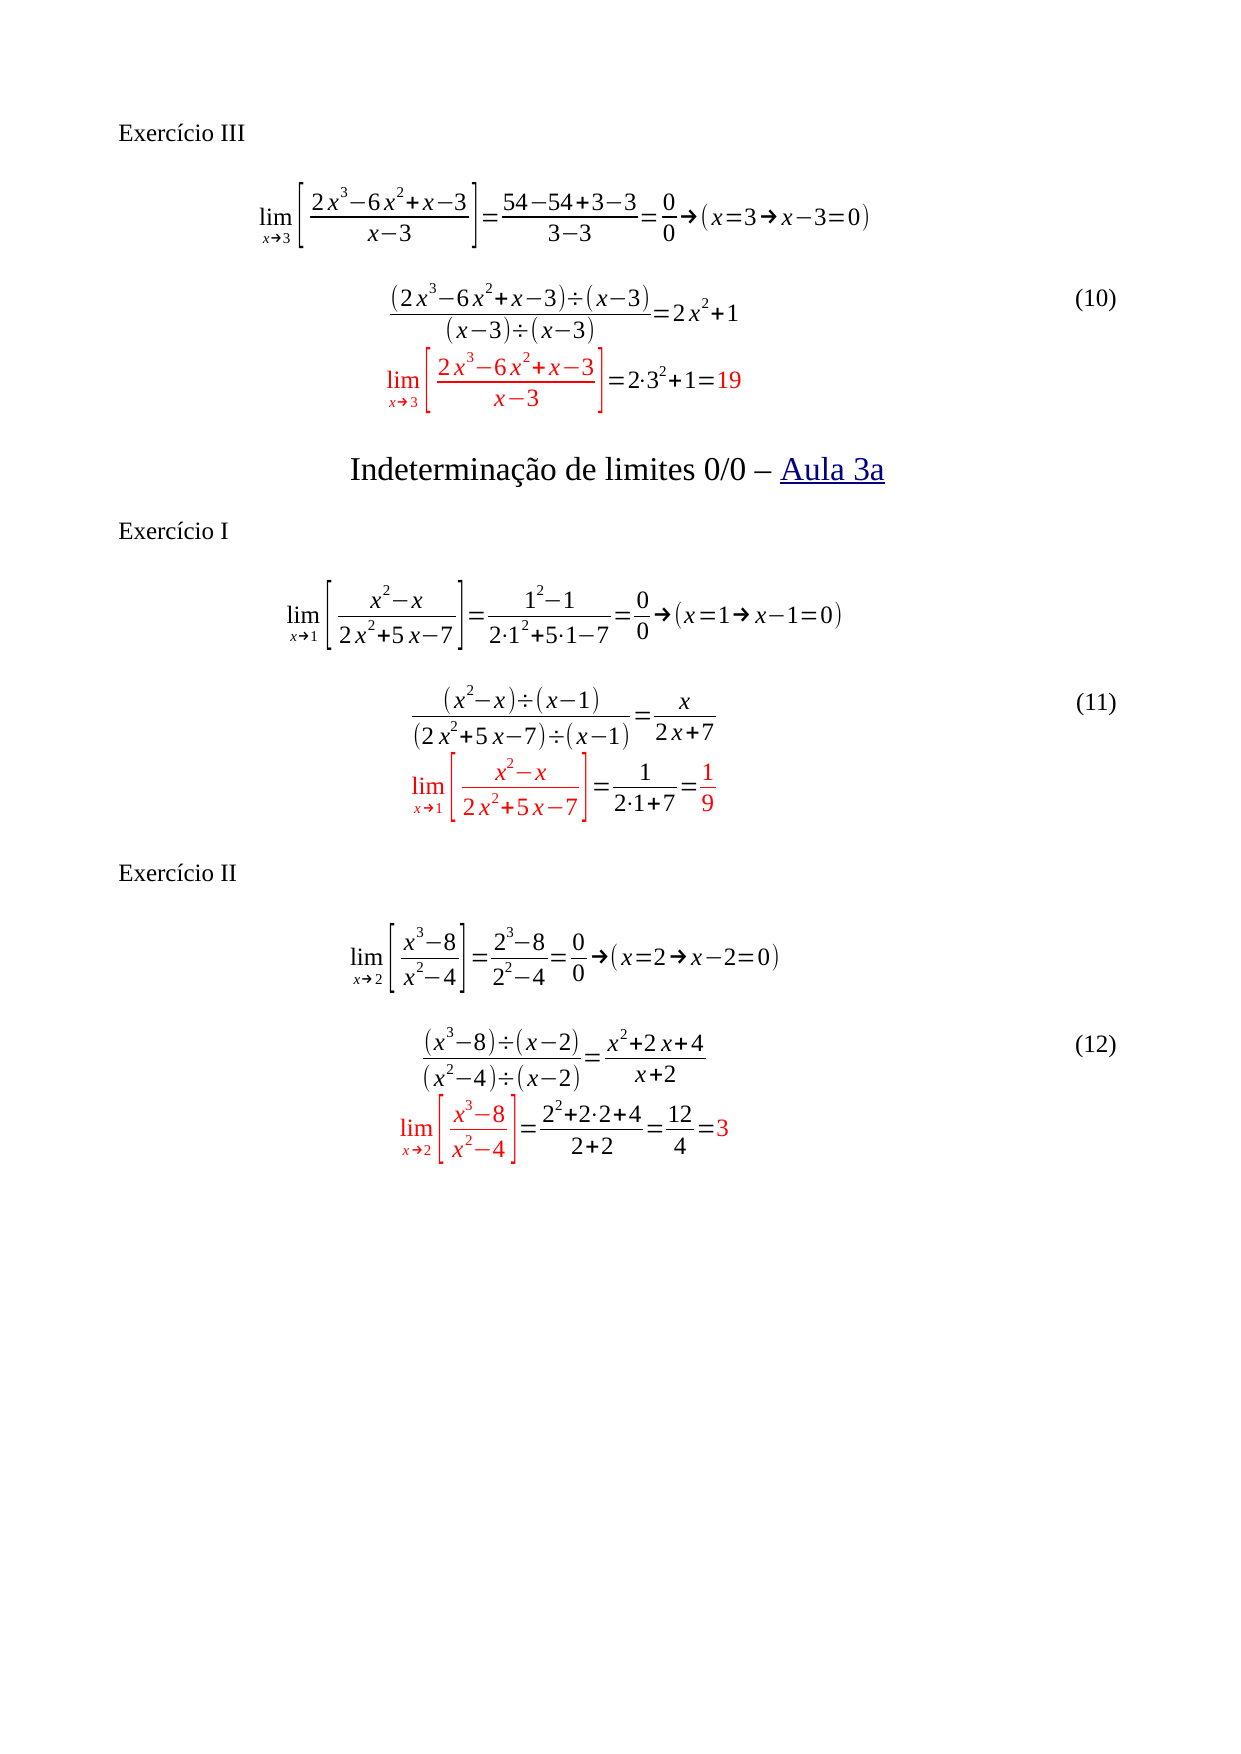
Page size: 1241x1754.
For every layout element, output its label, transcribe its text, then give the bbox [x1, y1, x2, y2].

table_header (10) [1010, 176, 1122, 420]
table_header [118, 176, 1010, 420]
text Exercício III [118, 118, 1122, 147]
text Indeterminação de limites 0/0 – Aula 3a [118, 449, 1122, 487]
table_header (12) [1010, 916, 1122, 1172]
table_header [118, 916, 1010, 1172]
table_header [118, 574, 1010, 830]
text Exercício II [118, 858, 1122, 887]
text Exercício I [118, 516, 1122, 545]
table_header (11) [1010, 574, 1122, 830]
